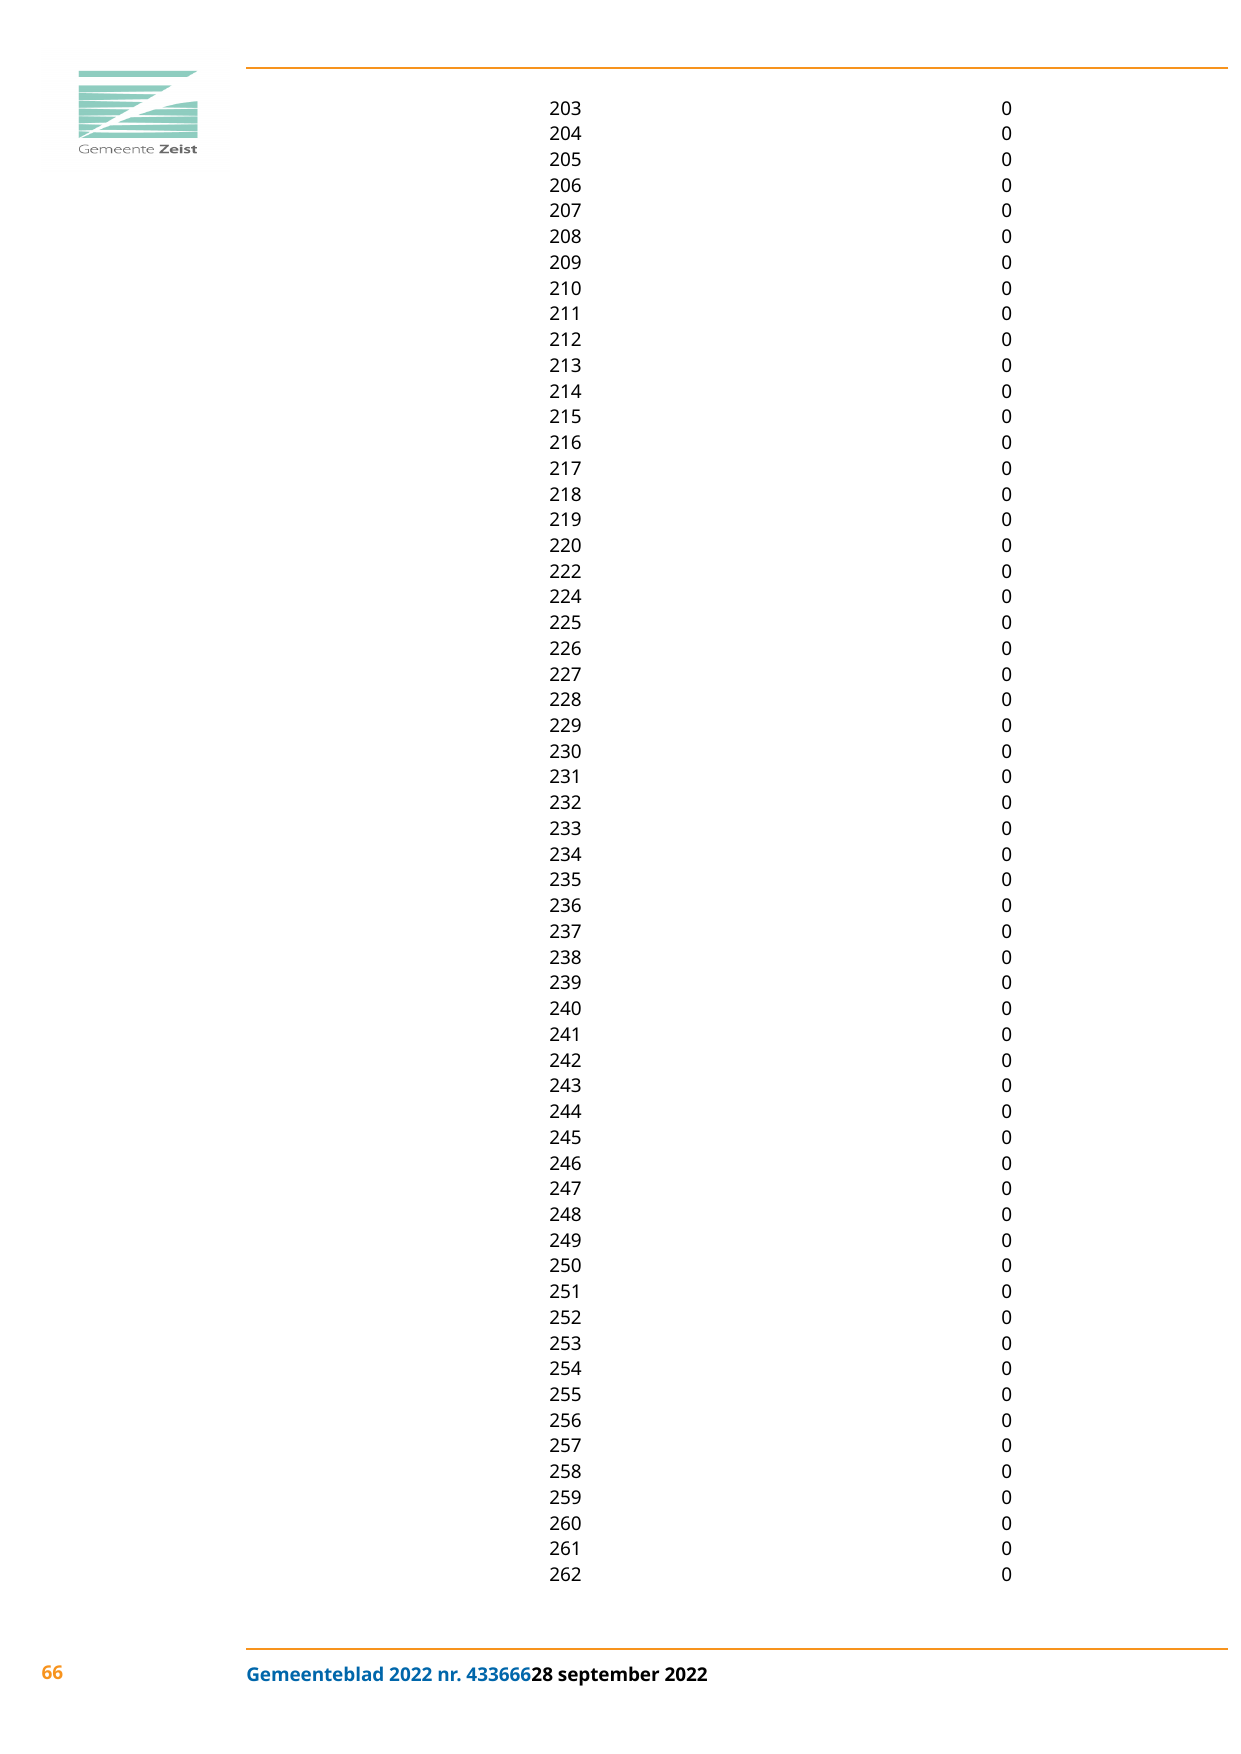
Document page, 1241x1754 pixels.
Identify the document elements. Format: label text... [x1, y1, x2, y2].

table_cell [248, 378, 398, 403]
table_cell [850, 1227, 1001, 1253]
table_cell [700, 609, 850, 635]
table_cell [850, 635, 1001, 661]
table_cell [248, 326, 398, 352]
table_cell 0 [1001, 558, 1152, 584]
table_cell [850, 893, 1001, 918]
table_cell 227 [549, 661, 700, 687]
table_cell 224 [549, 584, 700, 609]
table_cell 0 [1001, 1459, 1152, 1484]
table_cell 0 [1001, 867, 1152, 892]
table_cell [850, 455, 1001, 481]
table_cell [850, 481, 1001, 506]
table_cell [248, 1304, 398, 1330]
table_cell [850, 352, 1001, 378]
table_cell [248, 1253, 398, 1278]
table_cell 231 [549, 764, 700, 789]
table_cell 238 [549, 944, 700, 969]
table_cell [700, 1124, 850, 1150]
table_cell [700, 1536, 850, 1561]
table_cell [248, 1407, 398, 1433]
table_cell 210 [549, 275, 700, 301]
table_cell [399, 378, 549, 403]
table_cell [700, 378, 850, 403]
table_cell 0 [1001, 1098, 1152, 1124]
table_cell [850, 146, 1001, 172]
table_cell 0 [1001, 970, 1152, 995]
table_cell 0 [1001, 506, 1152, 532]
table_cell 0 [1001, 1021, 1152, 1047]
table_cell [399, 1484, 549, 1510]
table_cell [399, 532, 549, 558]
table_cell [850, 378, 1001, 403]
table_cell 247 [549, 1175, 700, 1201]
table_cell [850, 609, 1001, 635]
table_cell 203 [549, 95, 700, 121]
table_cell 205 [549, 146, 700, 172]
table_cell [399, 1124, 549, 1150]
table_cell [850, 1047, 1001, 1072]
table_cell [399, 944, 549, 969]
table_cell 228 [549, 687, 700, 712]
table_cell [700, 764, 850, 789]
table_cell [700, 404, 850, 429]
table_cell 217 [549, 455, 700, 481]
table_cell 0 [1001, 1124, 1152, 1150]
table_cell 0 [1001, 1484, 1152, 1510]
table_cell [248, 918, 398, 944]
table_cell [700, 918, 850, 944]
table_cell [700, 1150, 850, 1175]
table_cell [399, 1253, 549, 1278]
table_cell [399, 841, 549, 867]
table_cell [700, 944, 850, 969]
table_cell 255 [549, 1381, 700, 1407]
table_cell 0 [1001, 1227, 1152, 1253]
table_cell [399, 1510, 549, 1536]
table_cell [850, 1459, 1001, 1484]
table_cell [399, 481, 549, 506]
table_cell [248, 455, 398, 481]
table_cell 0 [1001, 1381, 1152, 1407]
table_cell [700, 249, 850, 275]
table_cell [248, 687, 398, 712]
table_cell 0 [1001, 198, 1152, 223]
table_cell [248, 1330, 398, 1356]
table_cell 0 [1001, 404, 1152, 429]
table_cell [399, 995, 549, 1021]
table_cell [700, 995, 850, 1021]
table_cell 0 [1001, 1407, 1152, 1433]
table_cell [248, 815, 398, 841]
table_cell 0 [1001, 1561, 1152, 1587]
table_cell [399, 1381, 549, 1407]
table_cell [700, 893, 850, 918]
table_cell [700, 661, 850, 687]
table_cell [700, 867, 850, 892]
table_cell 0 [1001, 635, 1152, 661]
table_cell 237 [549, 918, 700, 944]
table_cell [850, 687, 1001, 712]
table_cell 239 [549, 970, 700, 995]
table_cell [399, 867, 549, 892]
table_cell [248, 1356, 398, 1381]
table_cell [248, 429, 398, 455]
table_cell [248, 558, 398, 584]
table_cell 219 [549, 506, 700, 532]
table_cell [850, 1356, 1001, 1381]
table_cell [399, 1407, 549, 1433]
table_cell [248, 1510, 398, 1536]
table_cell [700, 1073, 850, 1098]
table_cell [248, 532, 398, 558]
picture [41, 47, 231, 172]
table_cell 246 [549, 1150, 700, 1175]
table_cell 0 [1001, 584, 1152, 609]
table_cell 0 [1001, 712, 1152, 738]
table_cell [850, 815, 1001, 841]
table_cell [248, 1150, 398, 1175]
table_cell [248, 635, 398, 661]
table_cell 213 [549, 352, 700, 378]
table_cell [700, 429, 850, 455]
table_cell [700, 1021, 850, 1047]
table_cell 252 [549, 1304, 700, 1330]
table_cell 262 [549, 1561, 700, 1587]
table_cell [248, 867, 398, 892]
table_cell [248, 301, 398, 326]
table_cell [700, 198, 850, 223]
table_cell [850, 1150, 1001, 1175]
table_cell 229 [549, 712, 700, 738]
table_cell [399, 1459, 549, 1484]
table_cell 0 [1001, 764, 1152, 789]
table_cell [399, 815, 549, 841]
table_cell [700, 738, 850, 764]
table_cell [700, 172, 850, 198]
table_cell [700, 532, 850, 558]
table_cell [850, 95, 1001, 121]
table_cell [700, 301, 850, 326]
table_cell 253 [549, 1330, 700, 1356]
table_cell [850, 1510, 1001, 1536]
table_cell [850, 558, 1001, 584]
table_cell 0 [1001, 1047, 1152, 1072]
table_cell [399, 198, 549, 223]
table_cell [850, 1175, 1001, 1201]
table_cell [700, 506, 850, 532]
table_cell [399, 584, 549, 609]
table_cell [399, 326, 549, 352]
table_cell [248, 1561, 398, 1587]
table_cell 245 [549, 1124, 700, 1150]
table_cell [850, 584, 1001, 609]
table_cell [399, 661, 549, 687]
table_cell 261 [549, 1536, 700, 1561]
table_cell [248, 172, 398, 198]
table_cell [850, 1304, 1001, 1330]
table_cell 0 [1001, 1201, 1152, 1227]
table_cell [700, 841, 850, 867]
table_cell [700, 558, 850, 584]
table_cell 209 [549, 249, 700, 275]
table_cell [850, 301, 1001, 326]
table_cell [248, 584, 398, 609]
table_cell [850, 841, 1001, 867]
table_cell [248, 506, 398, 532]
table_cell [248, 1047, 398, 1072]
table_cell [248, 1536, 398, 1561]
table_cell [700, 1253, 850, 1278]
table_cell [700, 224, 850, 249]
table_cell 0 [1001, 1356, 1152, 1381]
table_cell 0 [1001, 1330, 1152, 1356]
table_cell [700, 1381, 850, 1407]
table_cell 215 [549, 404, 700, 429]
table_cell [399, 275, 549, 301]
table_cell [850, 429, 1001, 455]
table_cell [399, 1330, 549, 1356]
table_cell [850, 249, 1001, 275]
table_cell [399, 352, 549, 378]
table_cell [700, 1459, 850, 1484]
table_cell 0 [1001, 1278, 1152, 1304]
table_cell [248, 224, 398, 249]
table_cell 0 [1001, 1150, 1152, 1175]
table_cell [248, 1175, 398, 1201]
table_cell 218 [549, 481, 700, 506]
table_cell [248, 841, 398, 867]
table_cell [399, 1021, 549, 1047]
table_cell [399, 224, 549, 249]
table_cell [700, 1561, 850, 1587]
table_cell [399, 1536, 549, 1561]
table_cell 0 [1001, 275, 1152, 301]
table_cell [850, 1124, 1001, 1150]
table_cell 0 [1001, 790, 1152, 815]
table_cell [248, 1433, 398, 1458]
table_cell [850, 172, 1001, 198]
table_cell [700, 1484, 850, 1510]
table_cell [399, 1201, 549, 1227]
table_cell 0 [1001, 249, 1152, 275]
table_cell [399, 506, 549, 532]
table_cell [700, 687, 850, 712]
table_cell [248, 481, 398, 506]
table_cell 232 [549, 790, 700, 815]
table_cell 244 [549, 1098, 700, 1124]
table_cell [700, 790, 850, 815]
table_cell 0 [1001, 841, 1152, 867]
table_cell [700, 970, 850, 995]
table_cell 0 [1001, 995, 1152, 1021]
table_cell [399, 1433, 549, 1458]
table_cell [248, 995, 398, 1021]
table_cell 248 [549, 1201, 700, 1227]
table_cell [399, 1073, 549, 1098]
table_cell 0 [1001, 146, 1152, 172]
table_cell 0 [1001, 352, 1152, 378]
table_cell 0 [1001, 893, 1152, 918]
table_cell [399, 301, 549, 326]
table_cell 0 [1001, 1073, 1152, 1098]
table_cell 0 [1001, 429, 1152, 455]
table_cell 0 [1001, 1253, 1152, 1278]
table_cell [399, 1175, 549, 1201]
table_cell 0 [1001, 532, 1152, 558]
table_cell [248, 1227, 398, 1253]
table_cell [399, 558, 549, 584]
table_cell 0 [1001, 944, 1152, 969]
table_cell [850, 918, 1001, 944]
table_cell [248, 1484, 398, 1510]
table_cell [850, 1330, 1001, 1356]
table_cell [399, 1561, 549, 1587]
table_cell [850, 1098, 1001, 1124]
table_cell [700, 1330, 850, 1356]
table_cell 0 [1001, 815, 1152, 841]
table_cell [850, 404, 1001, 429]
table_cell [248, 1278, 398, 1304]
table_cell 259 [549, 1484, 700, 1510]
table_cell [399, 1150, 549, 1175]
table_cell [248, 1073, 398, 1098]
table_cell [248, 609, 398, 635]
table_cell [399, 970, 549, 995]
table_cell [700, 712, 850, 738]
table_cell 0 [1001, 172, 1152, 198]
table_cell [248, 970, 398, 995]
table_cell [850, 506, 1001, 532]
table_cell 249 [549, 1227, 700, 1253]
table_cell [700, 815, 850, 841]
table_cell [399, 1227, 549, 1253]
table_cell 243 [549, 1073, 700, 1098]
table_cell 0 [1001, 378, 1152, 403]
table_cell 0 [1001, 455, 1152, 481]
table_cell [700, 1201, 850, 1227]
table_cell 214 [549, 378, 700, 403]
table_cell 0 [1001, 1304, 1152, 1330]
table_cell [248, 738, 398, 764]
table_cell [700, 275, 850, 301]
table_cell 240 [549, 995, 700, 1021]
table_cell 241 [549, 1021, 700, 1047]
table_cell [850, 1021, 1001, 1047]
table_cell 0 [1001, 1510, 1152, 1536]
table_cell [850, 532, 1001, 558]
table_cell [850, 1407, 1001, 1433]
table_cell 234 [549, 841, 700, 867]
table_cell [850, 1536, 1001, 1561]
table_cell 225 [549, 609, 700, 635]
table_cell 206 [549, 172, 700, 198]
table_cell [850, 121, 1001, 146]
table_cell 0 [1001, 301, 1152, 326]
table_cell [399, 712, 549, 738]
table_cell 0 [1001, 95, 1152, 121]
table_cell 0 [1001, 326, 1152, 352]
table_cell [399, 172, 549, 198]
table_cell 222 [549, 558, 700, 584]
table_cell [248, 1124, 398, 1150]
table_cell 235 [549, 867, 700, 892]
table_cell 211 [549, 301, 700, 326]
table_cell 0 [1001, 1175, 1152, 1201]
table_cell [700, 584, 850, 609]
table_cell [850, 1278, 1001, 1304]
table_cell [850, 198, 1001, 223]
table_cell 220 [549, 532, 700, 558]
table_cell [399, 764, 549, 789]
table_cell [700, 1227, 850, 1253]
table_cell 208 [549, 224, 700, 249]
table_cell [850, 970, 1001, 995]
table_cell 242 [549, 1047, 700, 1072]
table_cell [399, 635, 549, 661]
table_cell [850, 790, 1001, 815]
table_cell [850, 944, 1001, 969]
table_cell [248, 146, 398, 172]
table_cell [399, 738, 549, 764]
table_cell [850, 275, 1001, 301]
table_cell 250 [549, 1253, 700, 1278]
table_cell [248, 1381, 398, 1407]
table_cell [700, 1098, 850, 1124]
table_cell [700, 1510, 850, 1536]
table_cell 0 [1001, 121, 1152, 146]
table_cell 256 [549, 1407, 700, 1433]
table_cell [850, 764, 1001, 789]
table_cell [248, 1459, 398, 1484]
table_cell [850, 1201, 1001, 1227]
table_cell [850, 1561, 1001, 1587]
table_cell 0 [1001, 224, 1152, 249]
table_cell 0 [1001, 661, 1152, 687]
table_cell [248, 1098, 398, 1124]
table_cell [248, 712, 398, 738]
table_cell [248, 249, 398, 275]
table_cell [399, 1047, 549, 1072]
table_cell 212 [549, 326, 700, 352]
table_cell [700, 1278, 850, 1304]
table_cell [399, 95, 549, 121]
table_cell [399, 1098, 549, 1124]
table_cell [399, 918, 549, 944]
table_cell [248, 661, 398, 687]
table_cell [248, 1021, 398, 1047]
table_cell 216 [549, 429, 700, 455]
table_cell 0 [1001, 738, 1152, 764]
table_cell [399, 1278, 549, 1304]
table_cell 0 [1001, 1433, 1152, 1458]
table_cell 0 [1001, 481, 1152, 506]
table_cell [850, 712, 1001, 738]
table_cell 207 [549, 198, 700, 223]
table_cell [850, 867, 1001, 892]
table_cell [700, 1356, 850, 1381]
table_cell [399, 121, 549, 146]
table_cell [700, 1175, 850, 1201]
table_cell [399, 429, 549, 455]
table_cell [850, 995, 1001, 1021]
table_cell [399, 455, 549, 481]
table_cell 0 [1001, 918, 1152, 944]
table_cell [248, 404, 398, 429]
table_cell 236 [549, 893, 700, 918]
table_cell [700, 635, 850, 661]
table_cell [248, 275, 398, 301]
table_cell [700, 1407, 850, 1433]
table_cell 258 [549, 1459, 700, 1484]
table_cell [850, 1433, 1001, 1458]
table_cell [248, 893, 398, 918]
table_cell [399, 404, 549, 429]
table_cell [248, 944, 398, 969]
table_cell [399, 249, 549, 275]
table_cell 0 [1001, 687, 1152, 712]
table_cell 257 [549, 1433, 700, 1458]
table_cell [248, 95, 398, 121]
table_cell [399, 146, 549, 172]
table_cell [850, 1381, 1001, 1407]
table_cell [248, 1201, 398, 1227]
table_cell 254 [549, 1356, 700, 1381]
table_cell 251 [549, 1278, 700, 1304]
table_cell 233 [549, 815, 700, 841]
table_cell [700, 481, 850, 506]
table_cell [850, 1073, 1001, 1098]
table_cell [700, 121, 850, 146]
table_cell [850, 326, 1001, 352]
table_cell 0 [1001, 1536, 1152, 1561]
table_cell [850, 224, 1001, 249]
table_cell [399, 1304, 549, 1330]
table_cell [700, 1304, 850, 1330]
table_cell [248, 352, 398, 378]
table_cell [248, 121, 398, 146]
table_cell [850, 738, 1001, 764]
table_cell [700, 1433, 850, 1458]
table_cell [248, 198, 398, 223]
table_cell [850, 661, 1001, 687]
table_cell [399, 687, 549, 712]
table_cell 230 [549, 738, 700, 764]
table_cell [248, 790, 398, 815]
table_cell [700, 326, 850, 352]
table_cell [700, 1047, 850, 1072]
table_cell 204 [549, 121, 700, 146]
table_cell [700, 352, 850, 378]
table_cell [248, 764, 398, 789]
table_cell 0 [1001, 609, 1152, 635]
table_cell 260 [549, 1510, 700, 1536]
table_cell [850, 1253, 1001, 1278]
table_cell 226 [549, 635, 700, 661]
table_cell [700, 95, 850, 121]
table_cell [399, 893, 549, 918]
table_cell [399, 790, 549, 815]
table_cell [700, 455, 850, 481]
table_cell [700, 146, 850, 172]
table_cell [399, 609, 549, 635]
table_cell [850, 1484, 1001, 1510]
table_cell [399, 1356, 549, 1381]
